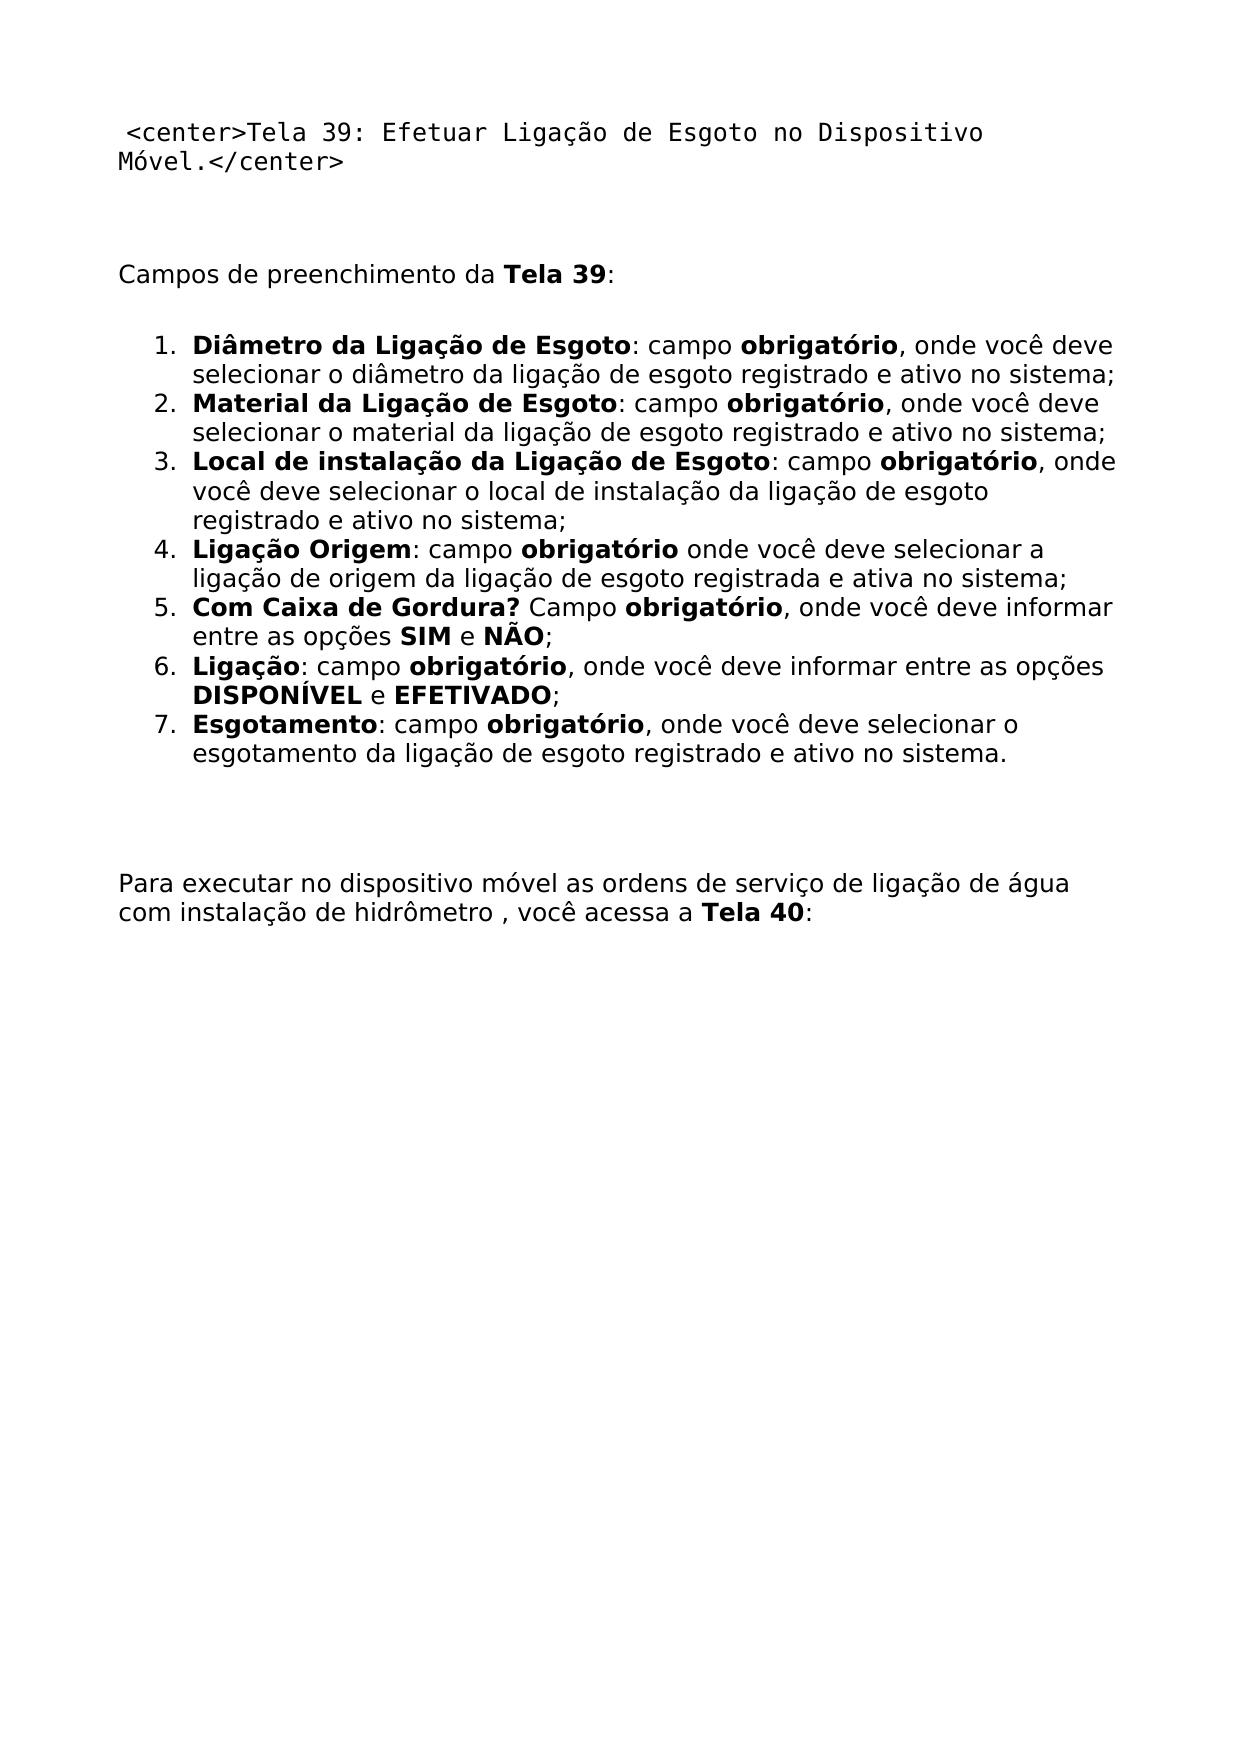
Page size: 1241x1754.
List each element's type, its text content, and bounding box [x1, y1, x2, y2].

list Material da Ligação de Esgoto: campo obrigatório, onde você deve selecionar o material da ligação de esgoto registrado e ativo no sistema; [177, 389, 1122, 448]
text Campos de preenchimento da Tela 39: [118, 260, 1122, 289]
text <center>Tela 39: Efetuar Ligação de Esgoto no Dispositivo Móvel.</center> [118, 118, 1122, 176]
list Esgotamento: campo obrigatório, onde você deve selecionar o esgotamento da ligação de esgoto registrado e ativo no sistema. [177, 710, 1122, 768]
list Com Caixa de Gordura? Campo obrigatório, onde você deve informar entre as opções SIM e NÃO; [177, 593, 1122, 652]
list Ligação: campo obrigatório, onde você deve informar entre as opções DISPONÍVEL e EFETIVADO; [177, 652, 1122, 710]
list Ligação Origem: campo obrigatório onde você deve selecionar a ligação de origem da ligação de esgoto registrada e ativa no sistema; [177, 535, 1122, 593]
list Local de instalação da Ligação de Esgoto: campo obrigatório, onde você deve selecionar o local de instalação da ligação de esgoto registrado e ativo no sistema; [177, 448, 1122, 535]
list Diâmetro da Ligação de Esgoto: campo obrigatório, onde você deve selecionar o diâmetro da ligação de esgoto registrado e ativo no sistema; [177, 331, 1122, 389]
text Para executar no dispositivo móvel as ordens de serviço de ligação de água com instalação de hidrômetro , você acessa a Tela 40: [118, 869, 1122, 927]
